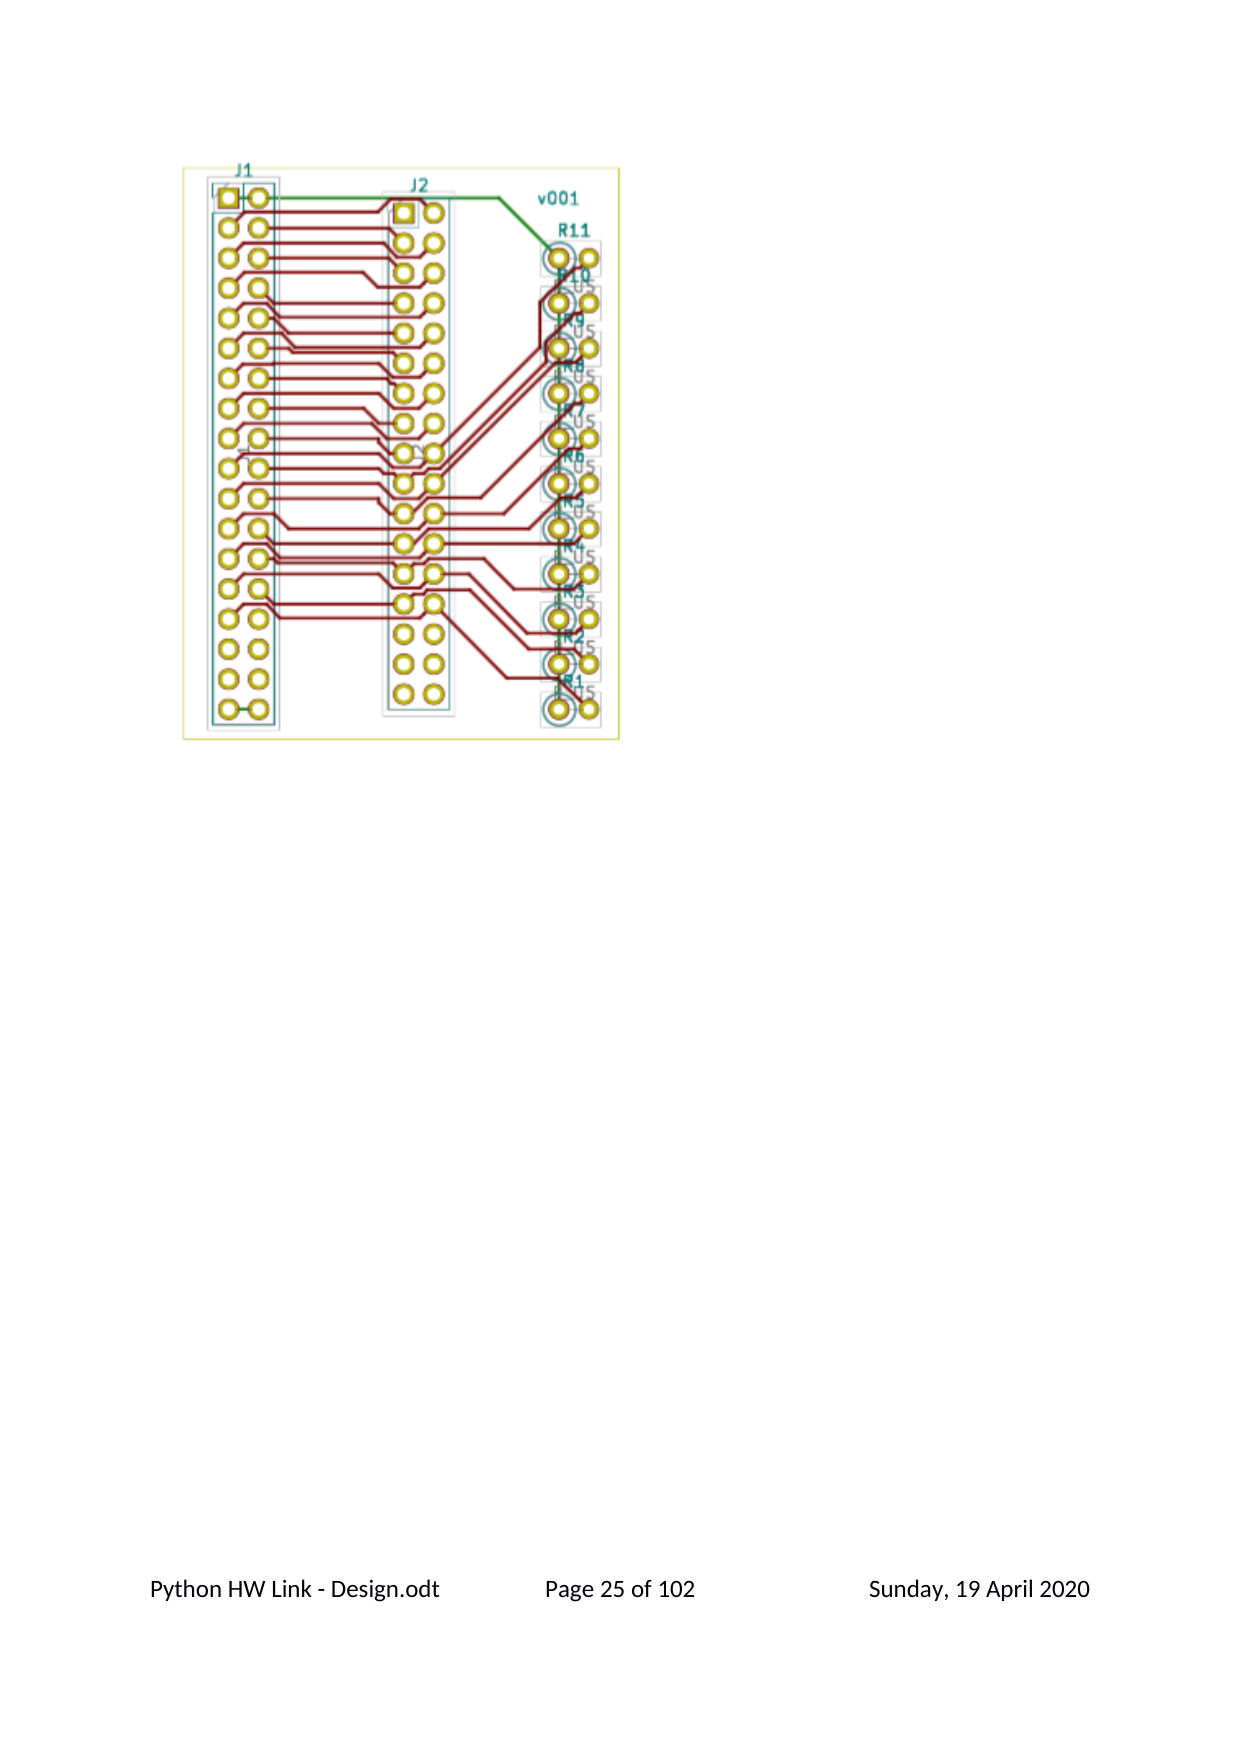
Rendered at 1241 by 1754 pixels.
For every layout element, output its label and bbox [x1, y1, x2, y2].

picture [150, 150, 651, 778]
